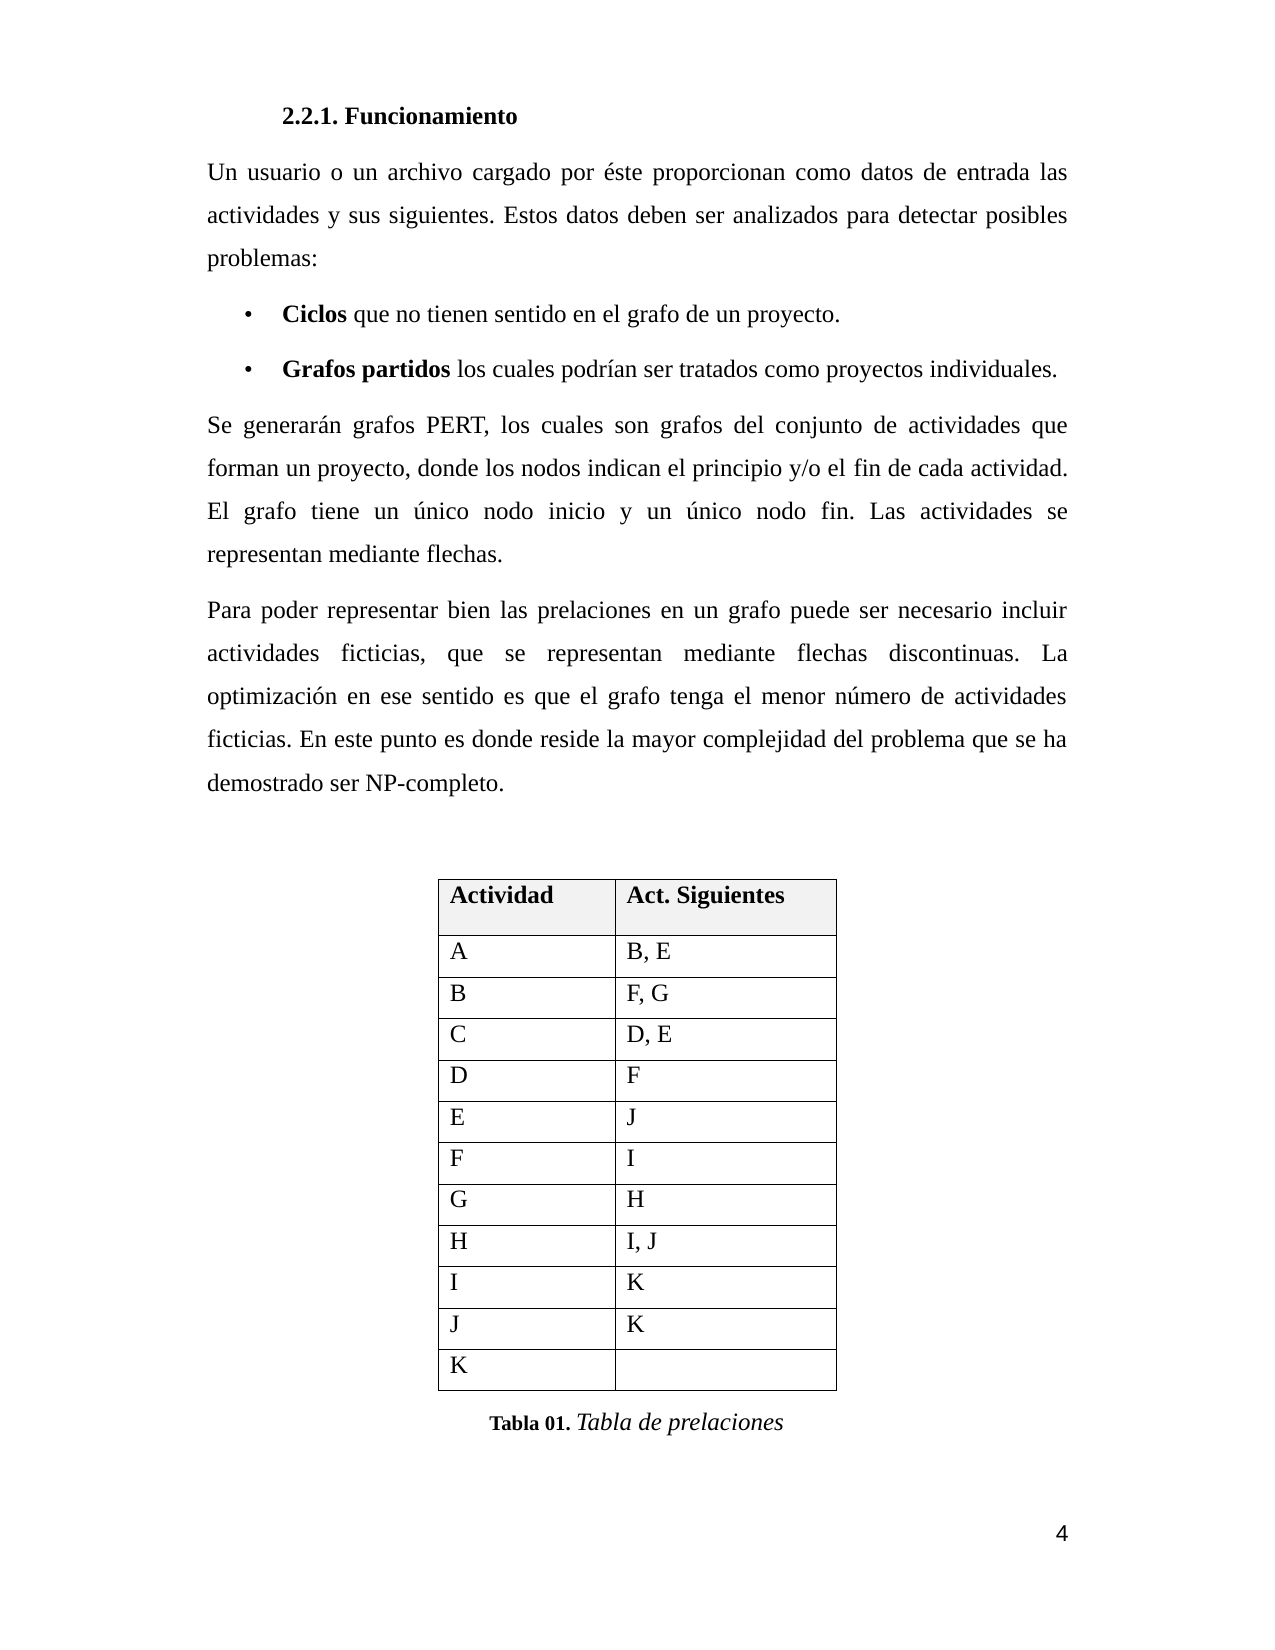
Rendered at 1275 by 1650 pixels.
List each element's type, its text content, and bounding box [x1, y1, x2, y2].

table_cell K [616, 1267, 836, 1308]
list Ciclos que no tienen sentido en el grafo de un proyecto. [244, 299, 1068, 328]
table_cell I [439, 1267, 615, 1308]
table_cell D [439, 1061, 615, 1101]
table_cell I, J [616, 1226, 836, 1266]
table_cell [616, 1350, 836, 1390]
table_cell E [439, 1102, 615, 1142]
table_cell H [439, 1226, 615, 1266]
text Un usuario o un archivo cargado por éste proporcionan como datos de entrada las actividades y sus siguientes. Estos datos deben ser analizados para detectar posibles problemas: [207, 157, 1068, 272]
table_cell B [439, 978, 615, 1018]
table_cell A [439, 936, 615, 977]
table_cell F, G [616, 978, 836, 1018]
table_cell H [616, 1185, 836, 1225]
table_cell K [616, 1309, 836, 1349]
text 2.2.1. Funcionamiento [207, 101, 1068, 130]
table_header Actividad [439, 880, 615, 935]
table_cell J [439, 1309, 615, 1349]
table_cell F [616, 1061, 836, 1101]
text Para poder representar bien las prelaciones en un grafo puede ser necesario incluir actividades ficticias, que se representan mediante flechas discontinuas. La optimización en ese sentido es que el grafo tenga el menor número de actividades ficticias. En este punto es donde reside la mayor complejidad del problema que se ha demostrado ser NP-completo. [207, 595, 1068, 796]
table_cell J [616, 1102, 836, 1142]
table_cell D, E [616, 1019, 836, 1059]
table_cell F [439, 1143, 615, 1183]
table_cell B, E [616, 936, 836, 977]
text Se generarán grafos PERT, los cuales son grafos del conjunto de actividades que forman un proyecto, donde los nodos indican el principio y/o el fin de cada actividad. El grafo tiene un único nodo inicio y un único nodo fin. Las actividades se representan mediante flechas. [207, 410, 1068, 568]
table_cell G [439, 1185, 615, 1225]
text Tabla 01. Tabla de prelaciones [207, 1407, 1068, 1436]
table_cell C [439, 1019, 615, 1059]
table_cell I [616, 1143, 836, 1183]
table_header Act. Siguientes [616, 880, 836, 935]
list Grafos partidos los cuales podrían ser tratados como proyectos individuales. [244, 354, 1068, 383]
table_cell K [439, 1350, 615, 1390]
